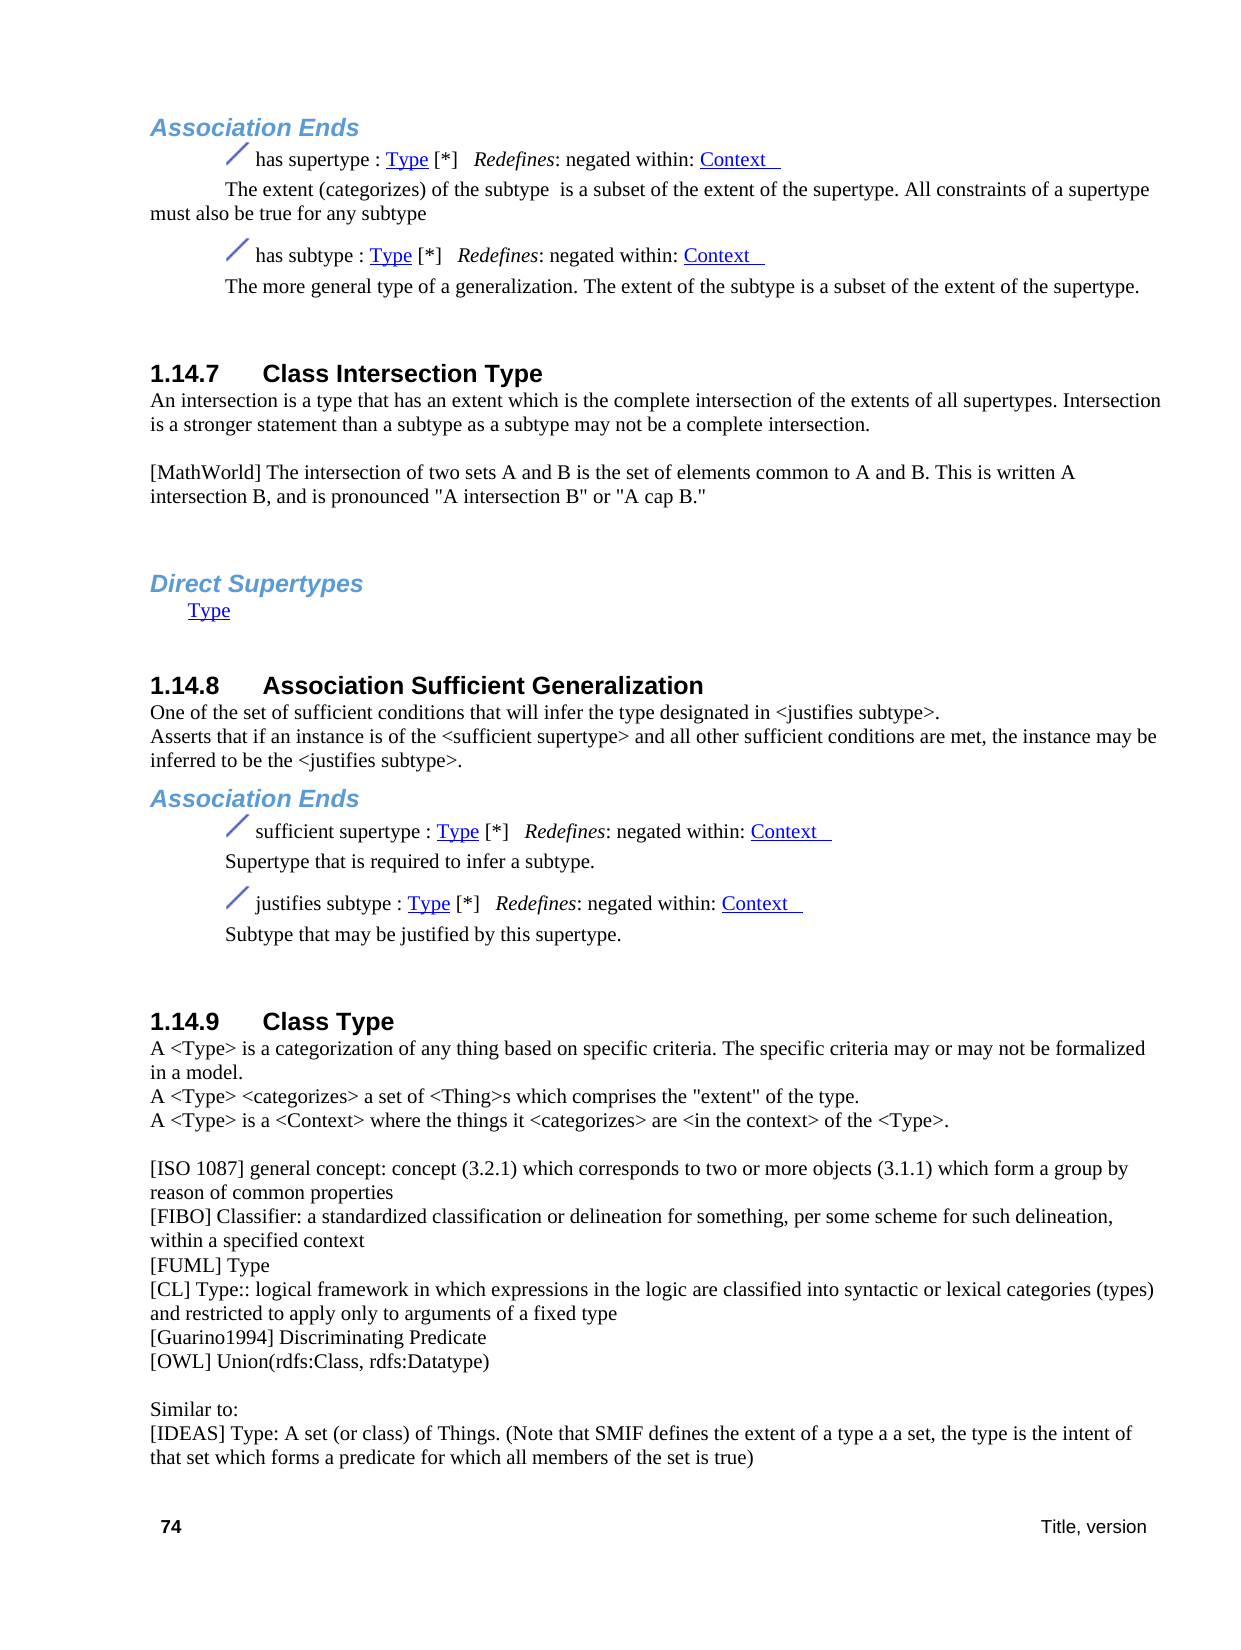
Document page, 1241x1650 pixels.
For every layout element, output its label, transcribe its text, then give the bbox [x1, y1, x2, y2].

subtitle Direct Supertypes [150, 569, 1165, 598]
text has supertype : Type [*] Redefines: negated within: Context [150, 141, 1165, 171]
subtitle Association Ends [150, 112, 1165, 141]
subtitle Class Intersection Type [150, 359, 1165, 388]
subtitle Association Sufficient Generalization [150, 671, 1165, 700]
text The more general type of a generalization. The extent of the subtype is a subset of the extent of the supertype. [150, 274, 1165, 298]
subtitle Class Type [150, 1007, 1165, 1036]
text The extent (categorizes) of the subtype is a subset of the extent of the supertype. All constraints of a supertype must also be true for any subtype [150, 177, 1165, 225]
picture [225, 813, 251, 839]
text Type [187, 598, 1165, 622]
picture [225, 141, 251, 167]
picture [225, 237, 251, 263]
text An intersection is a type that has an extent which is the complete intersection of the extents of all supertypes. Intersection is a stronger statement than a subtype as a subtype may not be a complete intersection. [MathWorld] The intersection of two sets A and B is the set of elements common to A and B. This is written A intersection B, and is pronounced "A intersection B" or "A cap B." [150, 388, 1165, 557]
picture [225, 885, 251, 911]
text sufficient supertype : Type [*] Redefines: negated within: Context [150, 813, 1165, 843]
text has subtype : Type [*] Redefines: negated within: Context [150, 238, 1165, 267]
text One of the set of sufficient conditions that will infer the type designated in <justifies subtype>. Asserts that if an instance is of the <sufficient supertype> and all other sufficient conditions are met, the instance may be inferred to be the <justifies subtype>. [150, 700, 1165, 772]
text justifies subtype : Type [*] Redefines: negated within: Context [150, 886, 1165, 915]
text Subtype that may be justified by this supertype. [150, 922, 1165, 946]
text Supertype that is required to infer a subtype. [150, 849, 1165, 873]
text A <Type> is a categorization of any thing based on specific criteria. The specific criteria may or may not be formalized in a model. A <Type> <categorizes> a set of <Thing>s which comprises the "extent" of the type. A <Type> is a <Context> where the things it <categorizes> are <in the context> of the <Type>. [ISO 1087] general concept: concept (3.2.1) which corresponds to two or more objects (3.1.1) which form a group by reason of common properties [FIBO] Classifier: a standardized classification or delineation for something, per some scheme for such delineation, within a specified context [FUML] Type [CL] Type:: logical framework in which expressions in the logic are classified into syntactic or lexical categories (types) and restricted to apply only to arguments of a fixed type [Guarino1994] Discriminating Predicate [OWL] Union(rdfs:Class, rdfs:Datatype) Similar to: [IDEAS] Type: A set (or class) of Things. (Note that SMIF defines the extent of a type a a set, the type is the intent of that set which forms a predicate for which all members of the set is true) [150, 1036, 1165, 1469]
subtitle Association Ends [150, 784, 1165, 813]
